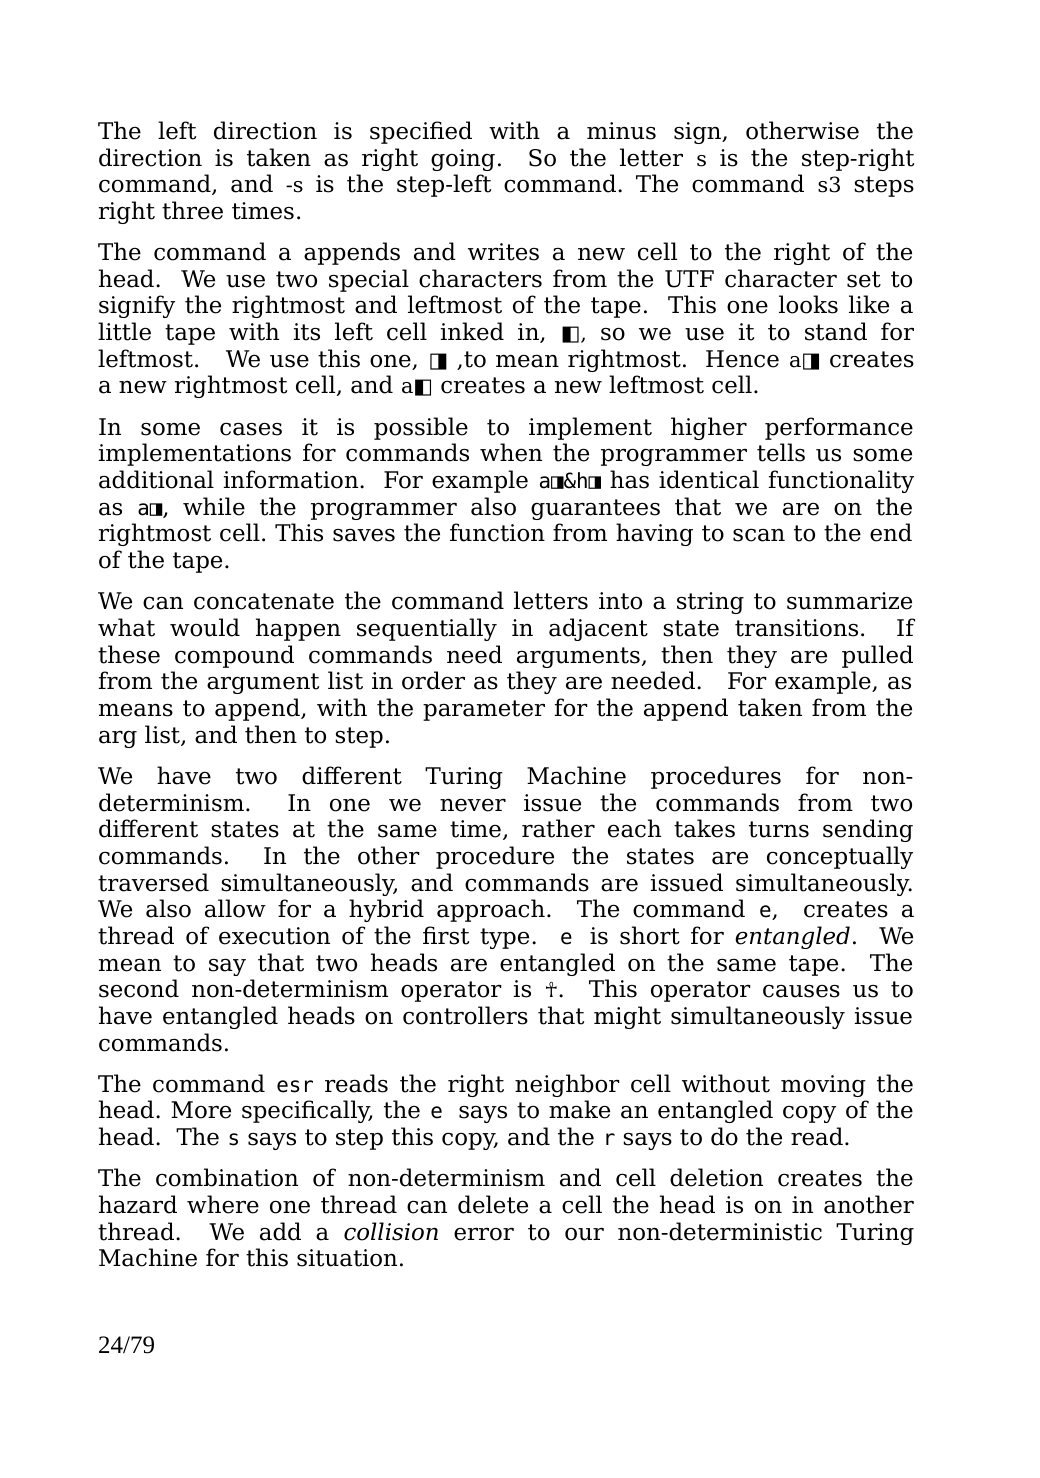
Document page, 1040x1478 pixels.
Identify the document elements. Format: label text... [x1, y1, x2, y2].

text We have two different Turing Machine procedures for non-determinism. In one we never issue the commands from two different states at the same time, rather each takes turns sending commands. In the other procedure the states are conceptually traversed simultaneously, and commands are issued simultaneously. We also allow for a hybrid approach. The command e, creates a thread of execution of the first type. e is short for entangled. We mean to say that two heads are entangled on the same tape. The second non-determinism operator is ☥. This operator causes us to have entangled heads on controllers that might simultaneously issue commands. [98, 763, 914, 1056]
text In some cases it is possible to implement higher performance implementations for commands when the programmer tells us some additional information. For example a◨&h◨ has identical functionality as a◨, while the programmer also guarantees that we are on the rightmost cell. This saves the function from having to scan to the end of the tape. [98, 414, 914, 574]
text The command a appends and writes a new cell to the right of the head. We use two special characters from the UTF character set to signify the rightmost and leftmost of the tape. This one looks like a little tape with its left cell inked in, ◧, so we use it to stand for leftmost. We use this one, ◨ ,to mean rightmost. Hence a◨ creates a new rightmost cell, and a◧ creates a new leftmost cell. [98, 239, 914, 399]
text The command esr reads the right neighbor cell without moving the head. More specifically, the e says to make an entangled copy of the head. The s says to step this copy, and the r says to do the read. [98, 1071, 914, 1151]
text The left direction is specified with a minus sign, otherwise the direction is taken as right going. So the letter s is the step-right command, and -s is the step-left command. The command s3 steps right three times. [98, 118, 914, 225]
text We can concatenate the command letters into a string to summarize what would happen sequentially in adjacent state transitions. If these compound commands need arguments, then they are pulled from the argument list in order as they are needed. For example, as means to append, with the parameter for the append taken from the arg list, and then to step. [98, 588, 914, 748]
text The combination of non-determinism and cell deletion creates the hazard where one thread can delete a cell the head is on in another thread. We add a collision error to our non-deterministic Turing Machine for this situation. [98, 1166, 914, 1272]
